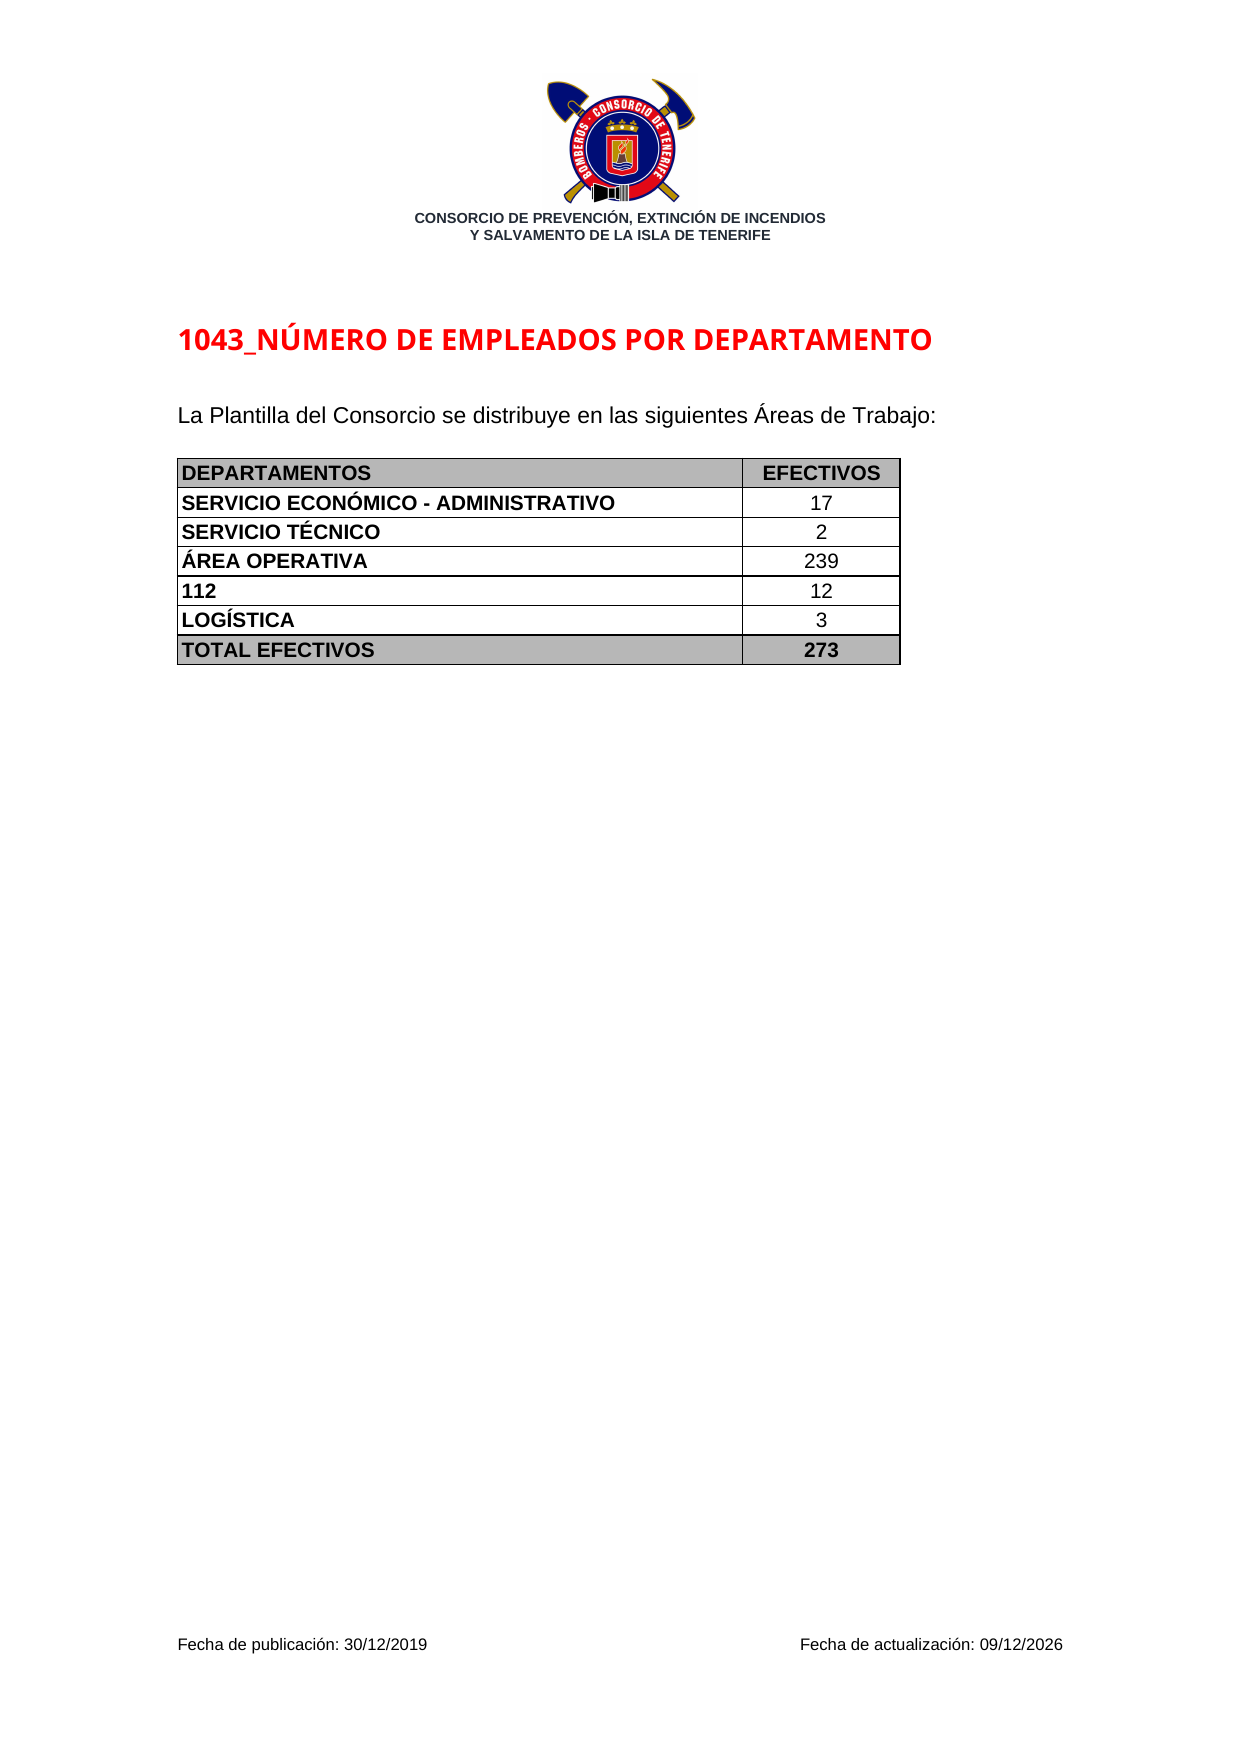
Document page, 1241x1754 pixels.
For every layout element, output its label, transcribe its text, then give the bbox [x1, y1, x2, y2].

table_cell 3 [743, 606, 899, 634]
subtitle 1043_NÚMERO DE EMPLEADOS POR DEPARTAMENTO [177, 319, 1063, 359]
text La Plantilla del Consorcio se distribuye en las siguientes Áreas de Trabajo: [177, 402, 1063, 429]
table_cell 17 [743, 488, 899, 516]
table_cell 273 [743, 636, 899, 664]
table_cell SERVICIO TÉCNICO [178, 518, 742, 546]
table_cell ÁREA OPERATIVA [178, 547, 742, 575]
table_cell 239 [743, 547, 899, 575]
table_header EFECTIVOS [743, 459, 899, 487]
table_cell 2 [743, 518, 899, 546]
table_cell TOTAL EFECTIVOS [178, 636, 742, 664]
table_cell 112 [178, 577, 742, 605]
table_header DEPARTAMENTOS [178, 459, 742, 487]
table_cell LOGÍSTICA [178, 606, 742, 634]
table_cell SERVICIO ECONÓMICO - ADMINISTRATIVO [178, 488, 742, 516]
table_cell 12 [743, 577, 899, 605]
